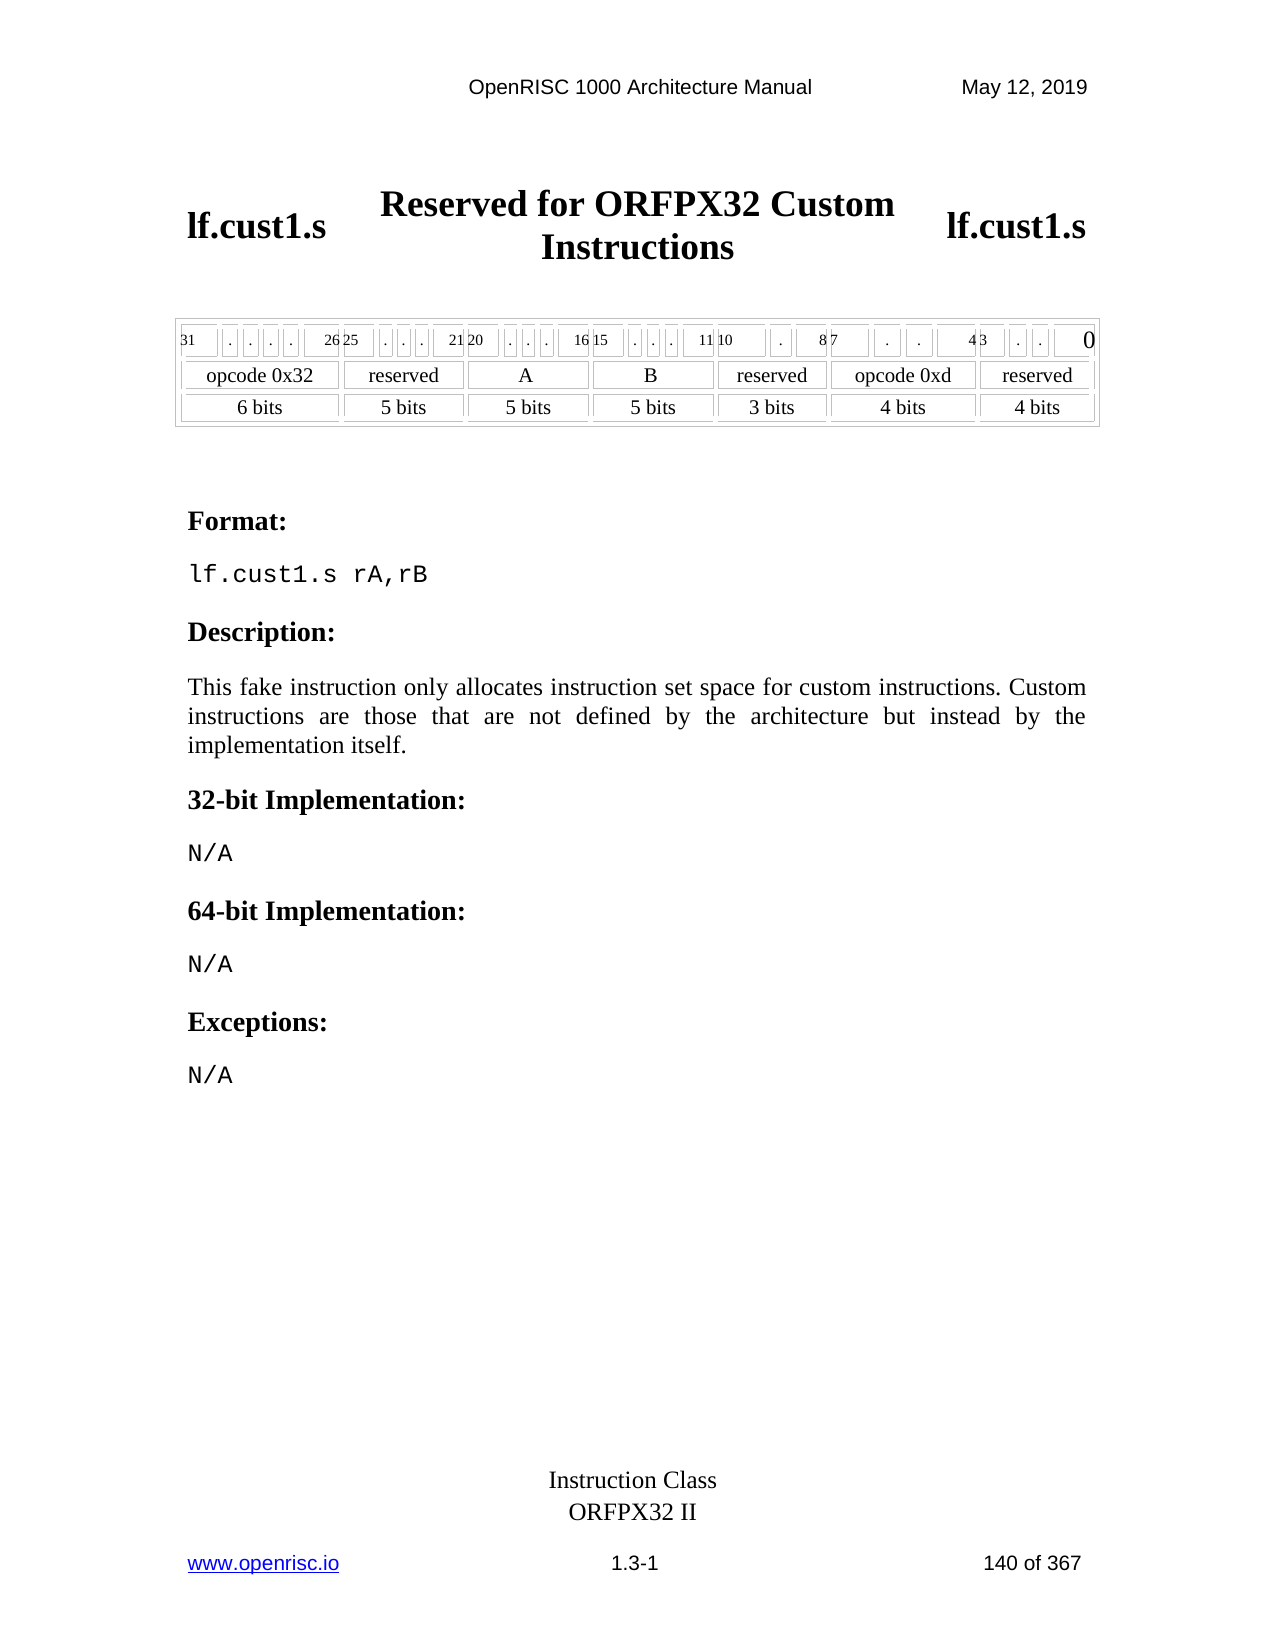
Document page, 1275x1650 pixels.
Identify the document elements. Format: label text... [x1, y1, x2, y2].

text Description: [187, 615, 1087, 647]
text N/A [187, 952, 1087, 980]
text lf.cust1.s rA,rB [187, 561, 1087, 590]
text 32-bit Implementation: [187, 783, 1087, 816]
text N/A [187, 841, 1087, 869]
text N/A [187, 1062, 1087, 1091]
text This fake instruction only allocates instruction set space for custom instructions. Custom instructions are those that are not defined by the architecture but instead by the implementation itself. [187, 672, 1087, 758]
text Exceptions: [187, 1005, 1087, 1037]
text Format: [187, 504, 1087, 536]
text 64-bit Implementation: [187, 894, 1087, 927]
